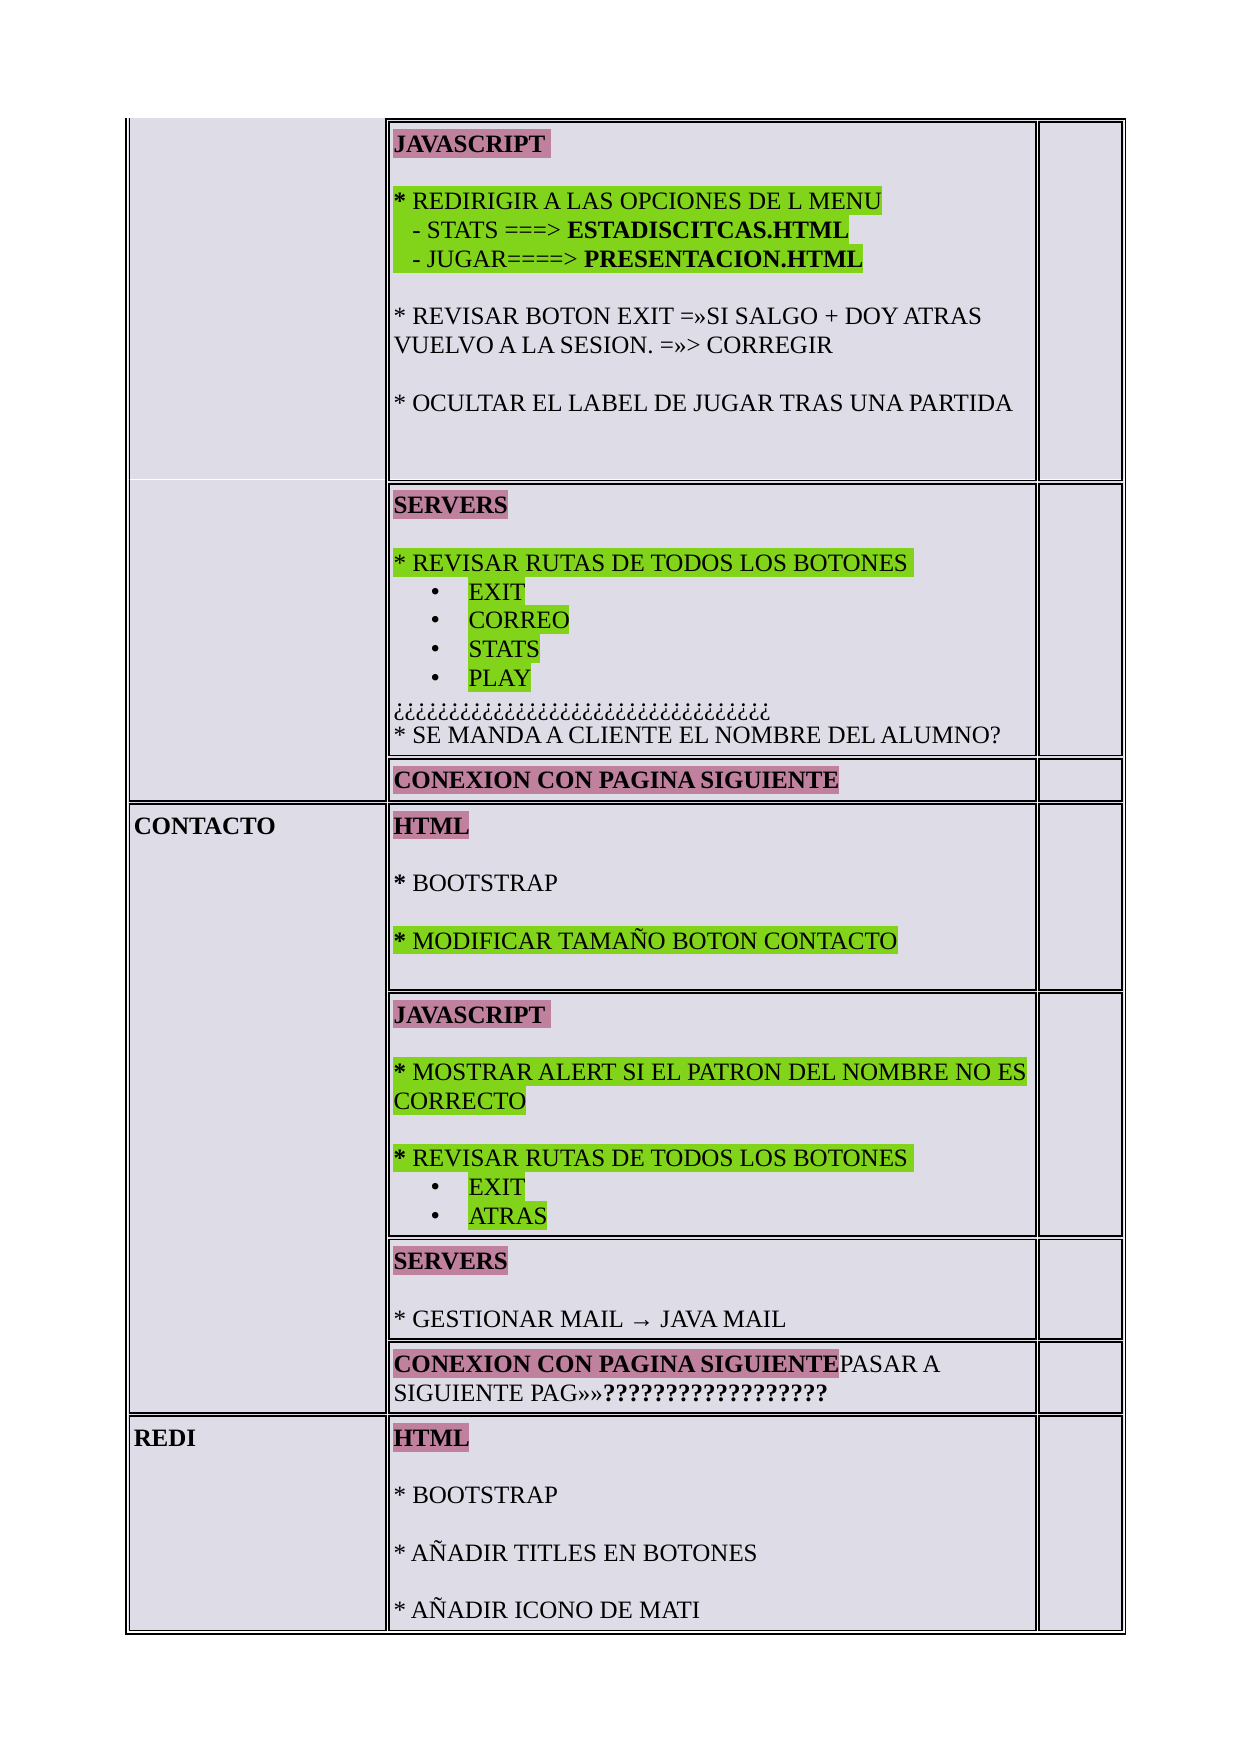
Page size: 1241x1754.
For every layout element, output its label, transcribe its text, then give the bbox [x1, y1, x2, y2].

table_cell JAVASCRIPT * MOSTRAR ALERT SI EL PATRON DEL NOMBRE NO ES CORRECTO * REVISAR RUTAS DE TODOS LOS BOTONES EXIT ATRAS [390, 994, 1035, 1235]
table_cell [1040, 123, 1121, 479]
table_cell [130, 480, 385, 755]
table_cell [1040, 805, 1121, 989]
table_cell [130, 1338, 385, 1412]
table_cell REDI [130, 1417, 385, 1630]
table_cell CONTACTO [130, 805, 385, 989]
table_cell [1040, 1417, 1121, 1630]
table_cell [1040, 760, 1121, 800]
table_cell [130, 118, 385, 479]
table_cell CONEXION CON PAGINA SIGUIENTE [390, 760, 1035, 800]
table_cell CONEXION CON PAGINA SIGUIENTEPASAR A SIGUIENTE PAG»»?????????????????? [390, 1343, 1035, 1412]
table_cell [130, 755, 385, 800]
table_cell [1040, 994, 1121, 1235]
table_cell [1040, 1240, 1121, 1338]
table_cell [1040, 485, 1121, 755]
table_cell SERVERS * GESTIONAR MAIL → JAVA MAIL [390, 1240, 1035, 1338]
table_cell JAVASCRIPT * REDIRIGIR A LAS OPCIONES DE L MENU - STATS ===> ESTADISCITCAS.HTML - JUGAR====> PRESENTACION.HTML * REVISAR BOTON EXIT =»SI SALGO + DOY ATRAS VUELVO A LA SESION. =»> CORREGIR * OCULTAR EL LABEL DE JUGAR TRAS UNA PARTIDA [390, 123, 1035, 479]
table_cell SERVERS * REVISAR RUTAS DE TODOS LOS BOTONES EXIT CORREO STATS PLAY ¿¿¿¿¿¿¿¿¿¿¿¿¿¿¿¿¿¿¿¿¿¿¿¿¿¿¿¿¿¿¿¿¿¿ * SE MANDA A CLIENTE EL NOMBRE DEL ALUMNO? [390, 485, 1035, 755]
table_cell [1040, 1343, 1121, 1412]
table_cell HTML * BOOTSTRAP * AÑADIR TITLES EN BOTONES * AÑADIR ICONO DE MATI [390, 1417, 1035, 1630]
table_cell [130, 1235, 385, 1338]
table_cell HTML * BOOTSTRAP * MODIFICAR TAMAÑO BOTON CONTACTO [390, 805, 1035, 989]
table_cell [130, 989, 385, 1235]
